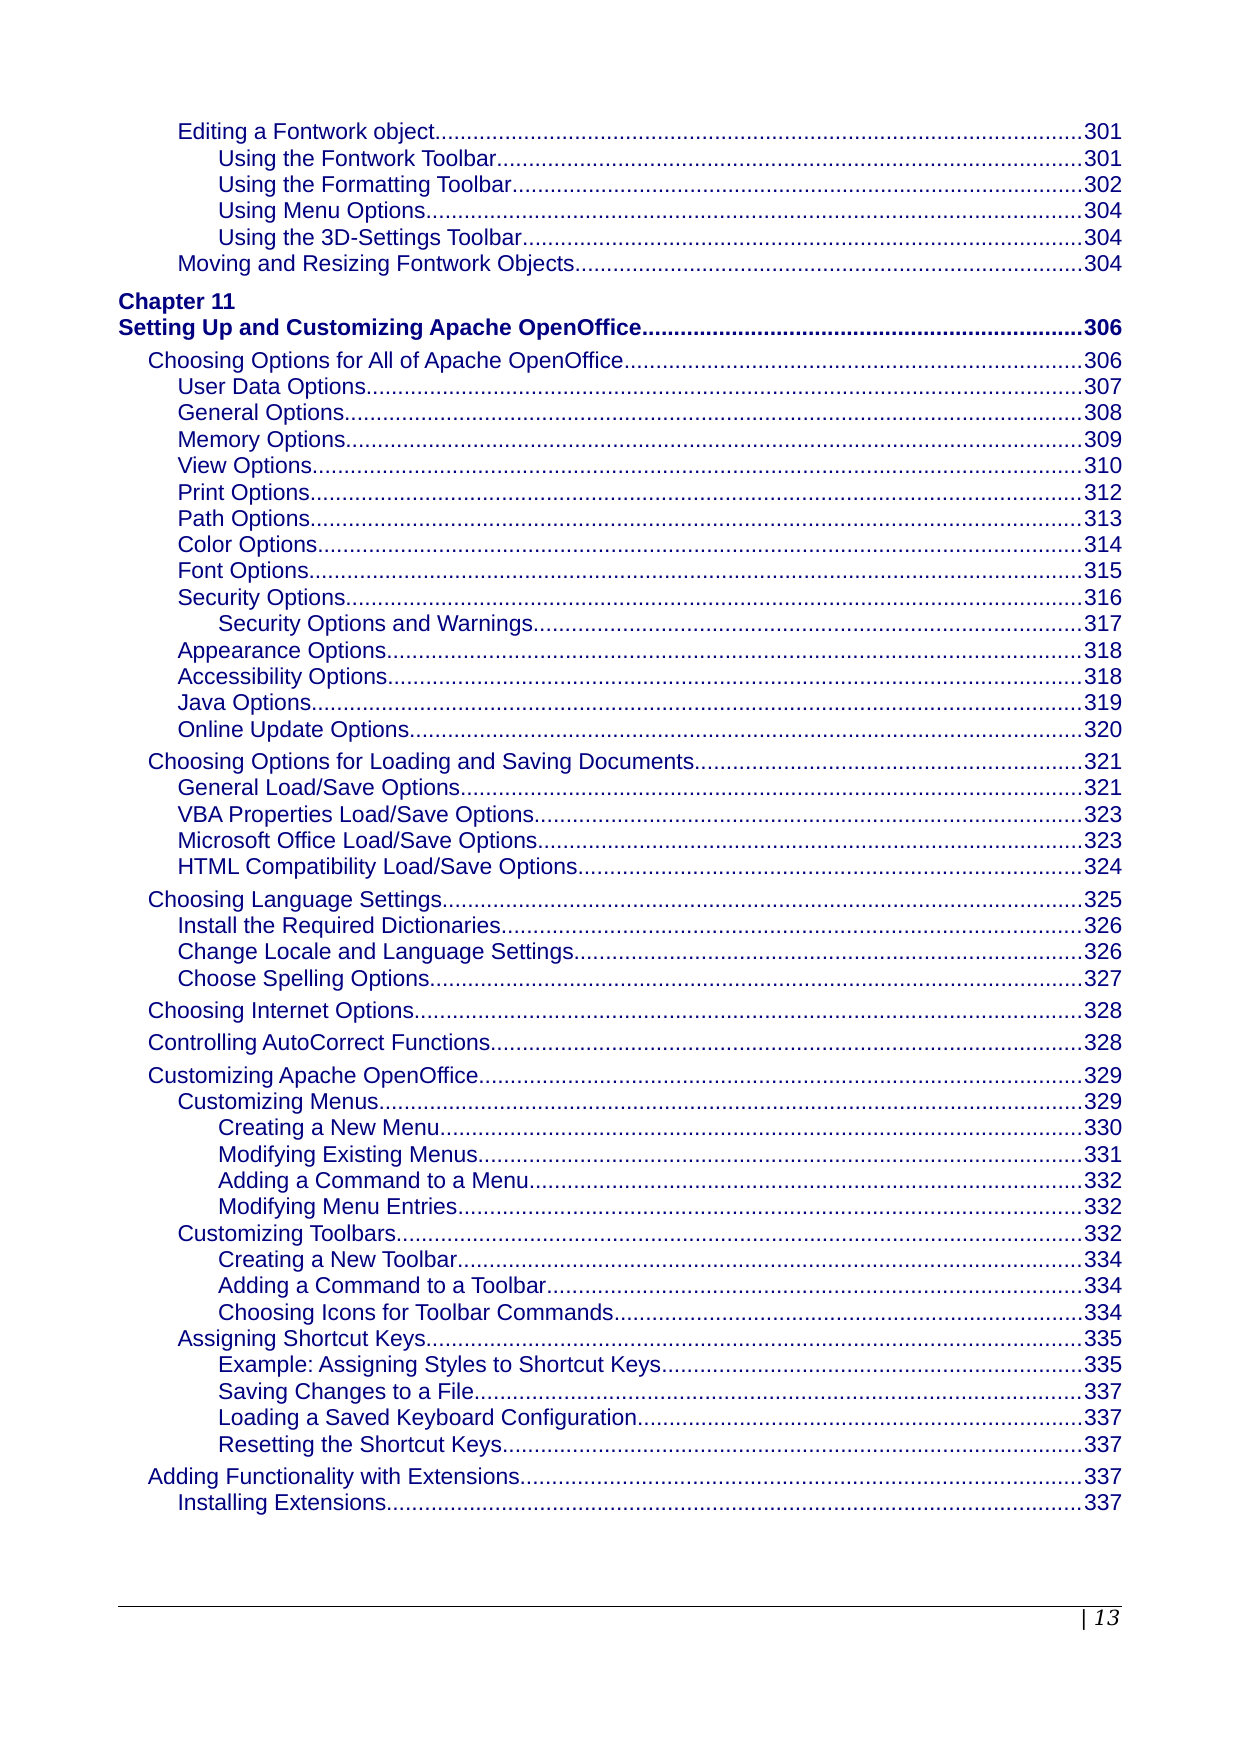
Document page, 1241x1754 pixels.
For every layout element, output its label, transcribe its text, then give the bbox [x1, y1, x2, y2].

text Creating a New Menu 330 [218, 1114, 1122, 1141]
text Choose Spelling Options 327 [177, 965, 1122, 991]
text Appearance Options 318 [177, 637, 1122, 663]
text Security Options 316 [177, 584, 1122, 610]
text Modifying Menu Entries 332 [218, 1193, 1122, 1220]
text Resetting the Shortcut Keys 337 [218, 1431, 1122, 1457]
text Using Menu Options 304 [218, 197, 1122, 223]
text Font Options 315 [177, 557, 1122, 584]
text Install the Required Dictionaries 326 [177, 912, 1122, 938]
text Customizing Menus 329 [177, 1088, 1122, 1114]
text Online Update Options 320 [177, 716, 1122, 742]
text Customizing Toolbars 332 [177, 1220, 1122, 1246]
text Chapter 11 Setting Up and Customizing Apache OpenOffice 306 [118, 288, 1122, 341]
text Memory Options 309 [177, 426, 1122, 452]
text Choosing Internet Options 328 [148, 997, 1122, 1023]
text Accessibility Options 318 [177, 663, 1122, 689]
text Adding Functionality with Extensions 337 [148, 1463, 1122, 1489]
text Path Options 313 [177, 505, 1122, 531]
text Print Options 312 [177, 478, 1122, 505]
text Java Options 319 [177, 689, 1122, 716]
text Color Options 314 [177, 531, 1122, 557]
text Customizing Apache OpenOffice 329 [148, 1062, 1122, 1088]
text HTML Compatibility Load/Save Options 324 [177, 853, 1122, 880]
text Adding a Command to a Toolbar 334 [218, 1272, 1122, 1299]
text Security Options and Warnings 317 [218, 610, 1122, 637]
text Controlling AutoCorrect Functions 328 [148, 1029, 1122, 1056]
text General Load/Save Options 321 [177, 774, 1122, 801]
text Saving Changes to a File 337 [218, 1378, 1122, 1404]
text Using the Formatting Toolbar 302 [218, 171, 1122, 197]
text User Data Options 307 [177, 373, 1122, 399]
text Example: Assigning Styles to Shortcut Keys 335 [218, 1351, 1122, 1378]
text VBA Properties Load/Save Options 323 [177, 801, 1122, 827]
text View Options 310 [177, 452, 1122, 478]
text Creating a New Toolbar 334 [218, 1246, 1122, 1272]
text Editing a Fontwork object 301 [177, 118, 1122, 144]
text Adding a Command to a Menu 332 [218, 1167, 1122, 1193]
text Installing Extensions 337 [177, 1489, 1122, 1516]
text Choosing Icons for Toolbar Commands 334 [218, 1299, 1122, 1325]
text Moving and Resizing Fontwork Objects 304 [177, 250, 1122, 276]
text Choosing Options for All of Apache OpenOffice 306 [148, 347, 1122, 373]
text Assigning Shortcut Keys 335 [177, 1325, 1122, 1351]
text Choosing Language Settings 325 [148, 886, 1122, 912]
text Using the Fontwork Toolbar 301 [218, 144, 1122, 171]
text Loading a Saved Keyboard Configuration 337 [218, 1404, 1122, 1431]
text Microsoft Office Load/Save Options 323 [177, 827, 1122, 853]
text Modifying Existing Menus 331 [218, 1141, 1122, 1167]
text Change Locale and Language Settings 326 [177, 938, 1122, 965]
text Choosing Options for Loading and Saving Documents 321 [148, 748, 1122, 774]
text General Options 308 [177, 399, 1122, 426]
text Using the 3D-Settings Toolbar 304 [218, 223, 1122, 250]
